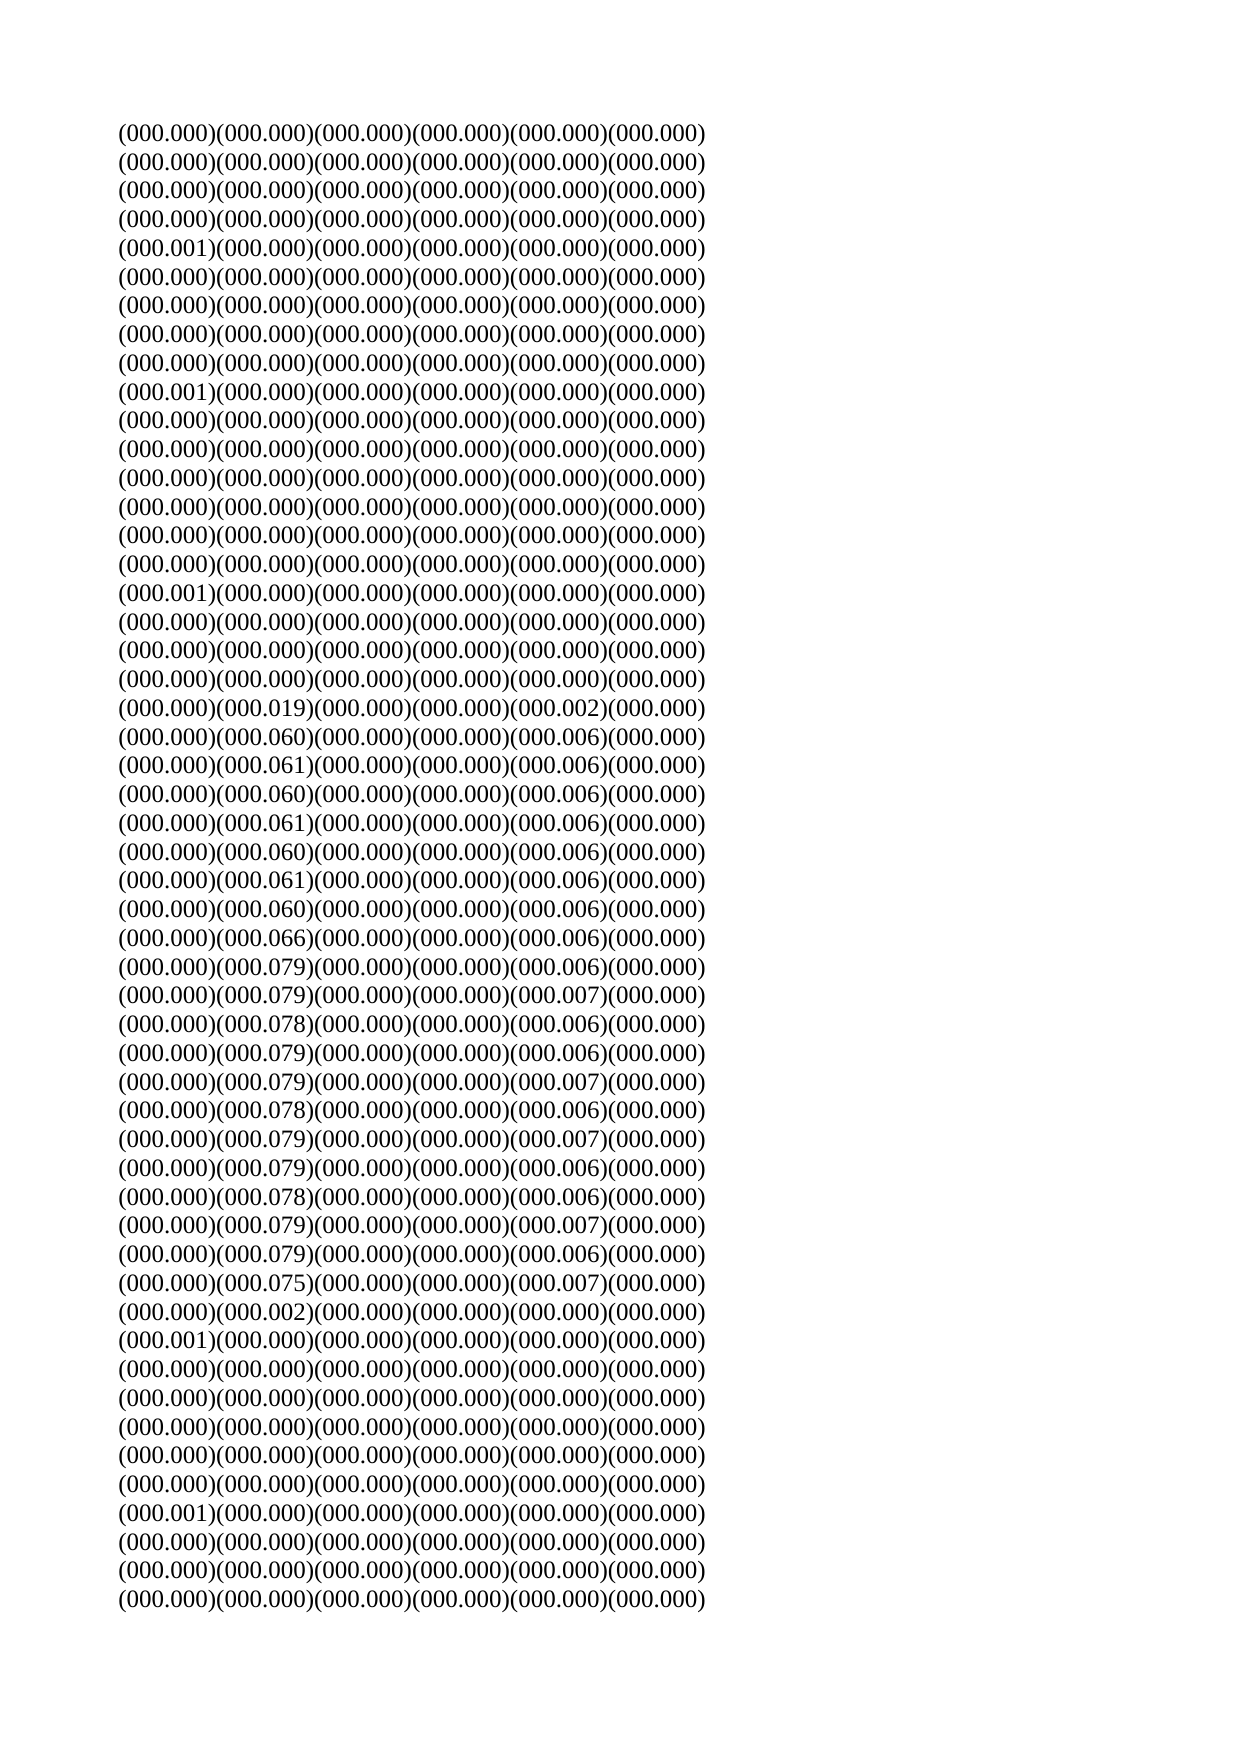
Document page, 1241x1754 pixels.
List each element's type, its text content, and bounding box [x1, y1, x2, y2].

text (000.000)(000.000)(000.000)(000.000)(000.000)(000.000) [118, 204, 1122, 233]
text (000.001)(000.000)(000.000)(000.000)(000.000)(000.000) [118, 1326, 1122, 1354]
text (000.000)(000.079)(000.000)(000.000)(000.006)(000.000) [118, 1239, 1122, 1268]
text (000.000)(000.000)(000.000)(000.000)(000.000)(000.000) [118, 1584, 1122, 1613]
text (000.000)(000.000)(000.000)(000.000)(000.000)(000.000) [118, 1441, 1122, 1469]
text (000.000)(000.000)(000.000)(000.000)(000.000)(000.000) [118, 664, 1122, 693]
text (000.000)(000.000)(000.000)(000.000)(000.000)(000.000) [118, 176, 1122, 204]
text (000.000)(000.060)(000.000)(000.000)(000.006)(000.000) [118, 722, 1122, 751]
text (000.001)(000.000)(000.000)(000.000)(000.000)(000.000) [118, 233, 1122, 262]
text (000.000)(000.000)(000.000)(000.000)(000.000)(000.000) [118, 291, 1122, 319]
text (000.000)(000.000)(000.000)(000.000)(000.000)(000.000) [118, 319, 1122, 348]
text (000.000)(000.019)(000.000)(000.000)(000.002)(000.000) [118, 693, 1122, 722]
text (000.000)(000.061)(000.000)(000.000)(000.006)(000.000) [118, 751, 1122, 779]
text (000.000)(000.061)(000.000)(000.000)(000.006)(000.000) [118, 808, 1122, 837]
text (000.000)(000.000)(000.000)(000.000)(000.000)(000.000) [118, 463, 1122, 492]
text (000.000)(000.079)(000.000)(000.000)(000.006)(000.000) [118, 1038, 1122, 1067]
text (000.000)(000.002)(000.000)(000.000)(000.000)(000.000) [118, 1297, 1122, 1326]
text (000.001)(000.000)(000.000)(000.000)(000.000)(000.000) [118, 1498, 1122, 1527]
text (000.000)(000.079)(000.000)(000.000)(000.007)(000.000) [118, 981, 1122, 1009]
text (000.000)(000.000)(000.000)(000.000)(000.000)(000.000) [118, 1469, 1122, 1498]
text (000.000)(000.078)(000.000)(000.000)(000.006)(000.000) [118, 1182, 1122, 1211]
text (000.000)(000.000)(000.000)(000.000)(000.000)(000.000) [118, 434, 1122, 463]
text (000.000)(000.060)(000.000)(000.000)(000.006)(000.000) [118, 779, 1122, 808]
text (000.000)(000.066)(000.000)(000.000)(000.006)(000.000) [118, 923, 1122, 952]
text (000.000)(000.000)(000.000)(000.000)(000.000)(000.000) [118, 1383, 1122, 1412]
text (000.000)(000.000)(000.000)(000.000)(000.000)(000.000) [118, 262, 1122, 291]
text (000.000)(000.000)(000.000)(000.000)(000.000)(000.000) [118, 118, 1122, 147]
text (000.000)(000.079)(000.000)(000.000)(000.006)(000.000) [118, 952, 1122, 981]
text (000.000)(000.079)(000.000)(000.000)(000.007)(000.000) [118, 1211, 1122, 1239]
text (000.000)(000.060)(000.000)(000.000)(000.006)(000.000) [118, 837, 1122, 866]
text (000.001)(000.000)(000.000)(000.000)(000.000)(000.000) [118, 578, 1122, 607]
text (000.000)(000.060)(000.000)(000.000)(000.006)(000.000) [118, 894, 1122, 923]
text (000.000)(000.078)(000.000)(000.000)(000.006)(000.000) [118, 1009, 1122, 1038]
text (000.000)(000.000)(000.000)(000.000)(000.000)(000.000) [118, 607, 1122, 636]
text (000.000)(000.000)(000.000)(000.000)(000.000)(000.000) [118, 147, 1122, 176]
text (000.000)(000.000)(000.000)(000.000)(000.000)(000.000) [118, 406, 1122, 434]
text (000.000)(000.079)(000.000)(000.000)(000.007)(000.000) [118, 1067, 1122, 1096]
text (000.000)(000.079)(000.000)(000.000)(000.006)(000.000) [118, 1153, 1122, 1182]
text (000.000)(000.075)(000.000)(000.000)(000.007)(000.000) [118, 1268, 1122, 1297]
text (000.000)(000.000)(000.000)(000.000)(000.000)(000.000) [118, 1412, 1122, 1441]
text (000.000)(000.000)(000.000)(000.000)(000.000)(000.000) [118, 1354, 1122, 1383]
text (000.000)(000.078)(000.000)(000.000)(000.006)(000.000) [118, 1096, 1122, 1124]
text (000.000)(000.000)(000.000)(000.000)(000.000)(000.000) [118, 1556, 1122, 1584]
text (000.000)(000.000)(000.000)(000.000)(000.000)(000.000) [118, 1527, 1122, 1556]
text (000.000)(000.000)(000.000)(000.000)(000.000)(000.000) [118, 348, 1122, 377]
text (000.000)(000.000)(000.000)(000.000)(000.000)(000.000) [118, 636, 1122, 664]
text (000.000)(000.000)(000.000)(000.000)(000.000)(000.000) [118, 521, 1122, 549]
text (000.000)(000.000)(000.000)(000.000)(000.000)(000.000) [118, 549, 1122, 578]
text (000.000)(000.061)(000.000)(000.000)(000.006)(000.000) [118, 866, 1122, 894]
text (000.000)(000.000)(000.000)(000.000)(000.000)(000.000) [118, 492, 1122, 521]
text (000.001)(000.000)(000.000)(000.000)(000.000)(000.000) [118, 377, 1122, 406]
text (000.000)(000.079)(000.000)(000.000)(000.007)(000.000) [118, 1124, 1122, 1153]
